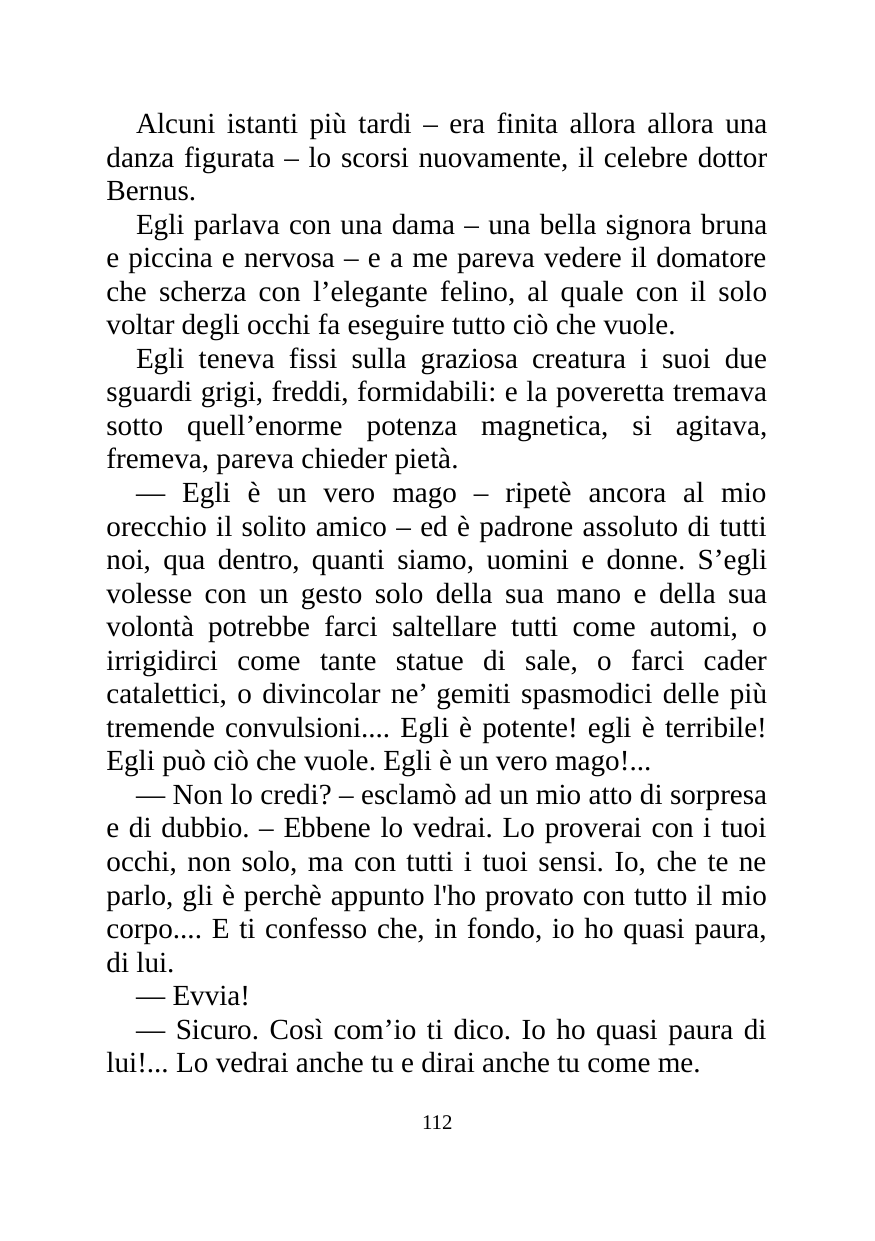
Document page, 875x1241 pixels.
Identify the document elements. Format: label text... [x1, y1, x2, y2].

text Egli parlava con una dama – una bella signora bruna e piccina e nervosa – e a me pareva vedere il domatore che scherza con l’elegante felino, al quale con il solo voltar degli occhi fa eseguire tutto ciò che vuole. [106, 207, 768, 341]
text — Egli è un vero mago – ripetè ancora al mio orecchio il solito amico – ed è padrone assoluto di tutti noi, qua dentro, quanti siamo, uomini e donne. S’egli volesse con un gesto solo della sua mano e della sua volontà potrebbe farci saltellare tutti come automi, o irrigidirci come tante statue di sale, o farci cader catalettici, o divincolar ne’ gemiti spasmodici delle più tremende convulsioni.... Egli è potente! egli è terribile! Egli può ciò che vuole. Egli è un vero mago!... [106, 475, 768, 777]
text — Evvia! [106, 978, 768, 1012]
text — Sicuro. Così com’io ti dico. Io ho quasi paura di lui!... Lo vedrai anche tu e dirai anche tu come me. [106, 1012, 768, 1079]
text — Non lo credi? – esclamò ad un mio atto di sorpresa e di dubbio. – Ebbene lo vedrai. Lo proverai con i tuoi occhi, non solo, ma con tutti i tuoi sensi. Io, che te ne parlo, gli è perchè appunto l'ho provato con tutto il mio corpo.... E ti confesso che, in fondo, io ho quasi paura, di lui. [106, 777, 768, 978]
text Alcuni istanti più tardi – era finita allora allora una danza figurata – lo scorsi nuovamente, il celebre dottor Bernus. [106, 106, 768, 207]
text Egli teneva fissi sulla graziosa creatura i suoi due sguardi grigi, freddi, formidabili: e la poveretta tremava sotto quell’enorme potenza magnetica, si agitava, fremeva, pareva chieder pietà. [106, 341, 768, 475]
